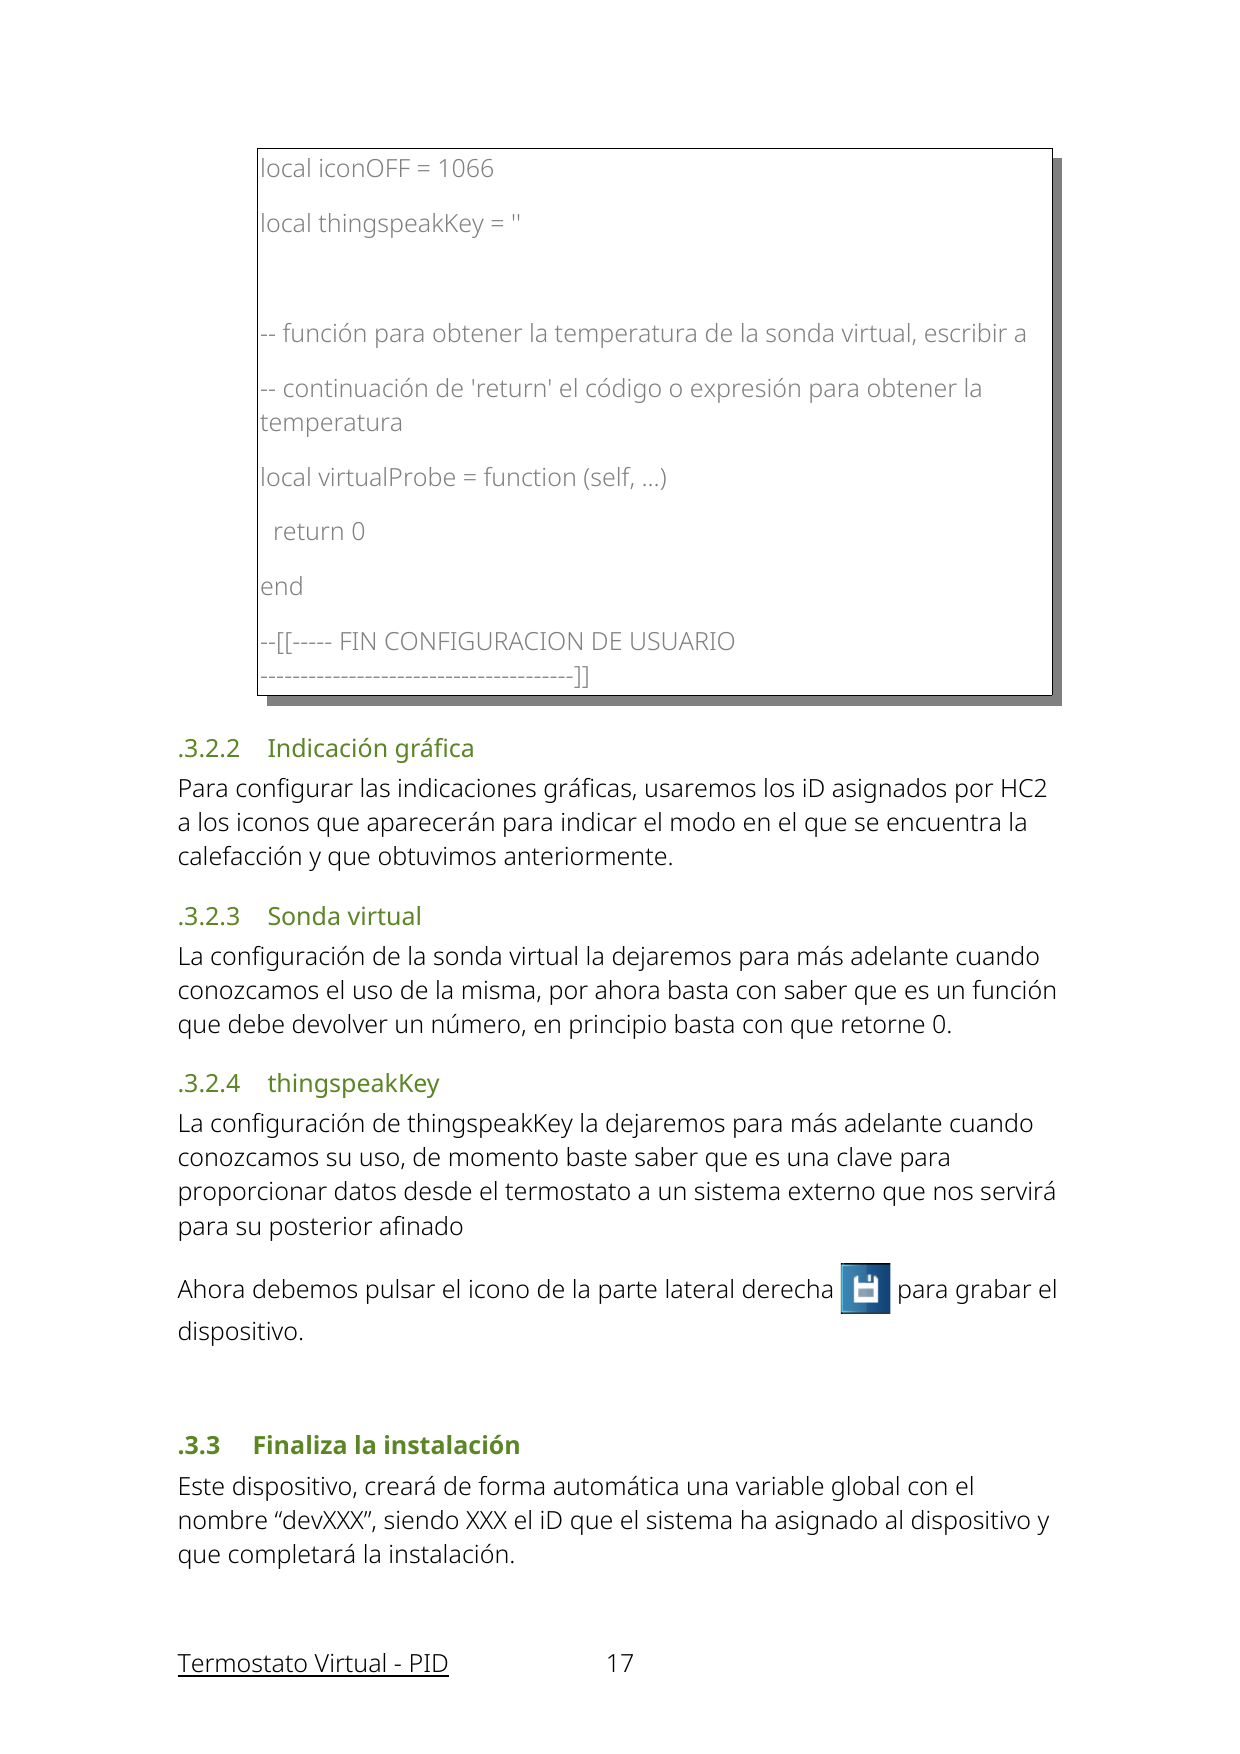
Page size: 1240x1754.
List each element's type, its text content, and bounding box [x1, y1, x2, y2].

subtitle thingspeakKey [177, 1066, 1062, 1100]
text --[[----- FIN CONFIGURACION DE USUARIO ---------------------------------------]] [258, 621, 1052, 695]
text Ahora debemos pulsar el icono de la parte lateral derecha para grabar el dispositivo. [177, 1263, 1062, 1348]
text -- función para obtener la temperatura de la sonda virtual, escribir a [258, 312, 1052, 349]
subtitle Finaliza la instalación [177, 1428, 1062, 1462]
text local thingspeakKey = '' [258, 202, 1052, 239]
subtitle Indicación gráfica [177, 731, 1062, 765]
text Para configurar las indicaciones gráficas, usaremos los iD asignados por HC2 a los iconos que aparecerán para indicar el modo en el que se encuentra la calefacción y que obtuvimos anteriormente. [177, 771, 1062, 873]
text -- continuación de 'return' el código o expresión para obtener la temperatura [258, 367, 1052, 438]
subtitle Sonda virtual [177, 898, 1062, 932]
text local iconOFF = 1066 [258, 149, 1052, 185]
text Este dispositivo, creará de forma automática una variable global con el nombre “devXXX”, siendo XXX el iD que el sistema ha asignado al dispositivo y que completará la instalación. [177, 1468, 1062, 1570]
text local virtualProbe = function (self, ...) [258, 456, 1052, 493]
text La configuración de la sonda virtual la dejaremos para más adelante cuando conozcamos el uso de la misma, por ahora basta con saber que es un función que debe devolver un número, en principio basta con que retorne 0. [177, 938, 1062, 1041]
text La configuración de thingspeakKey la dejaremos para más adelante cuando conozcamos su uso, de momento baste saber que es una clave para proporcionar datos desde el termostato a un sistema externo que nos servirá para su posterior afinado [177, 1106, 1062, 1242]
text return 0 [258, 511, 1052, 548]
picture [840, 1263, 891, 1314]
text end [258, 566, 1052, 603]
